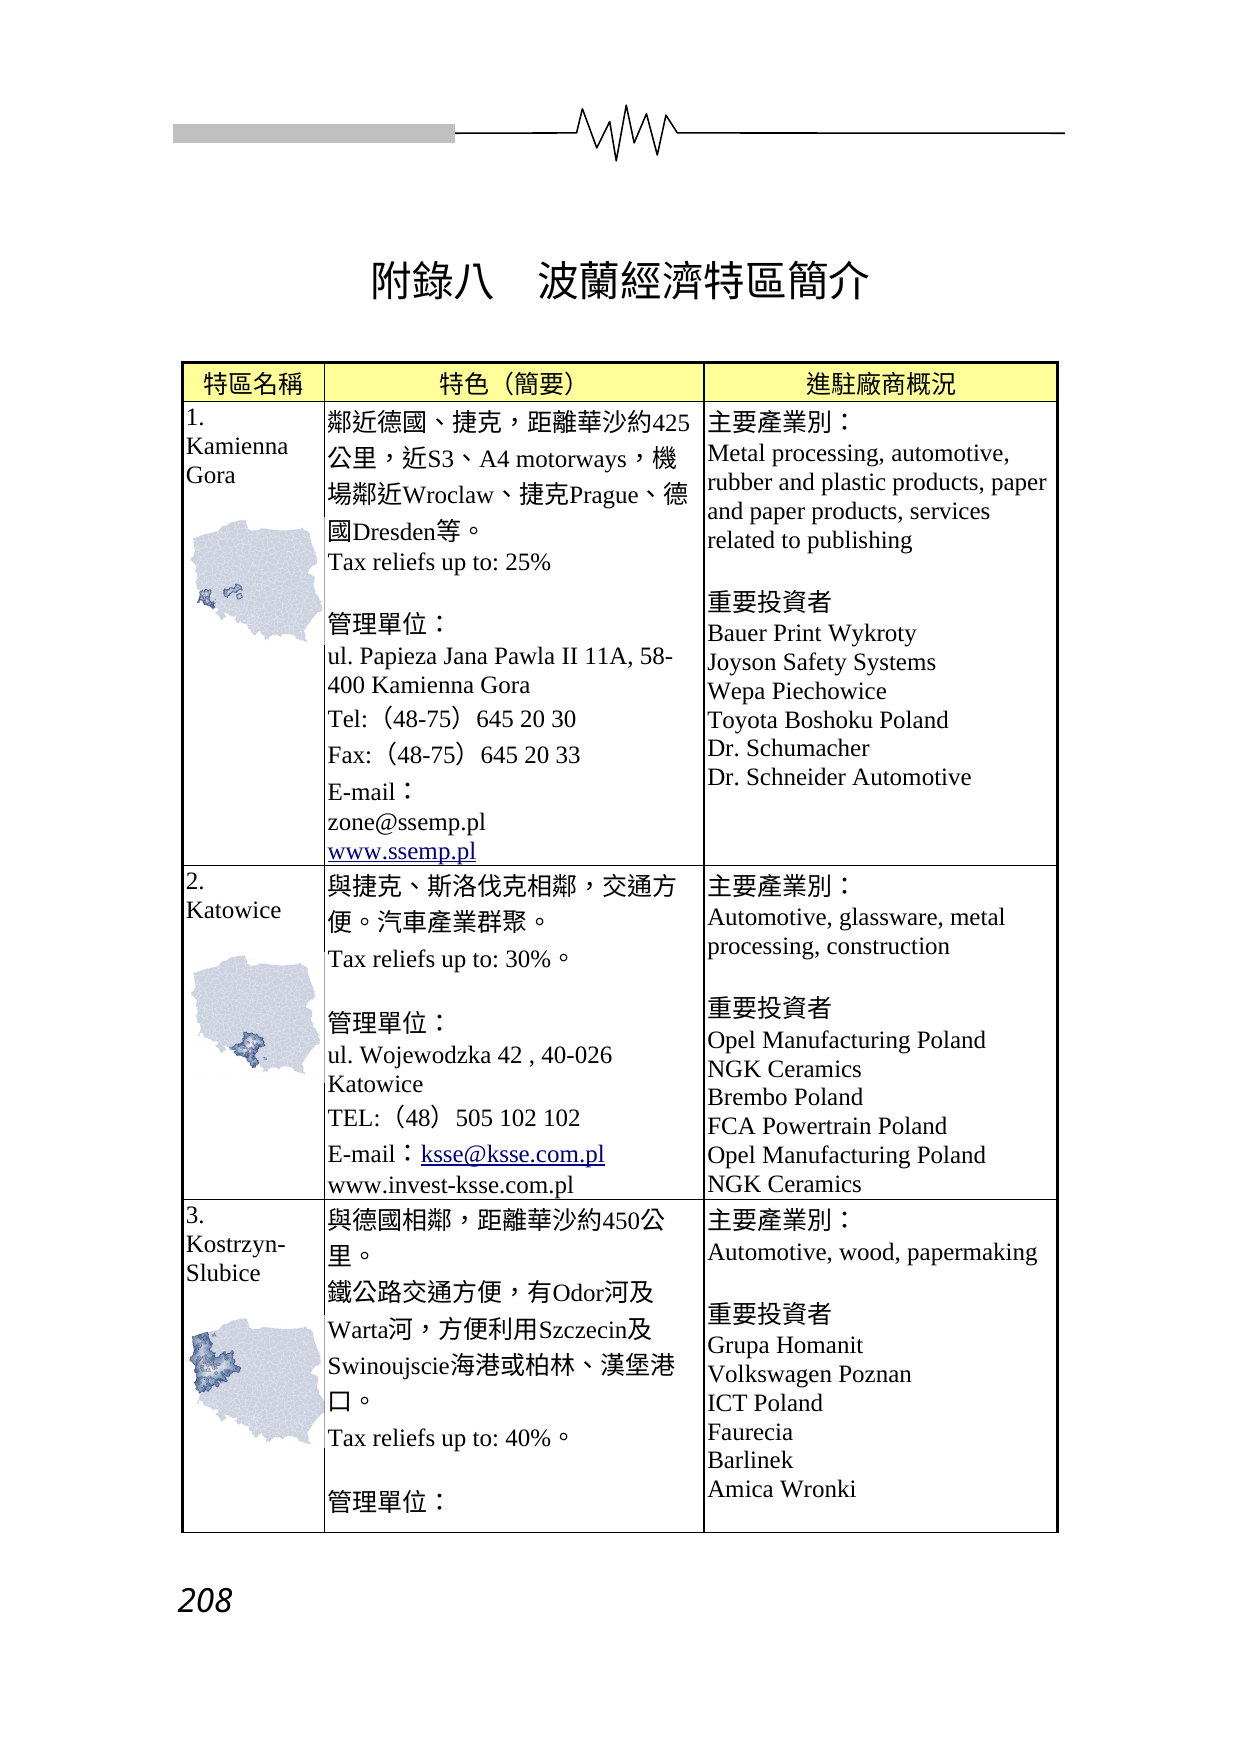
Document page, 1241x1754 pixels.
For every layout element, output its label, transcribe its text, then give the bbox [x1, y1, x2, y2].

table_cell 2. Katowice [184, 866, 324, 1199]
table_header 特區名稱 [184, 364, 324, 401]
table_cell 鄰近德國、捷克，距離華沙約425公里，近S3、A4 motorways，機場鄰近Wroclaw、捷克Prague、德國Dresden等。 Tax reliefs up to: 25% 管理單位： ul. Papieza Jana Pawla II 11A, 58-400 Kamienna Gora Tel:（48-75）645 20 30 Fax:（48-75）645 20 33 E-mail： zone@ssemp.pl www.ssemp.pl [325, 402, 703, 865]
table_header 特色（簡要） [325, 364, 703, 401]
table_cell 3. Kostrzyn-Slubice [184, 1200, 324, 1532]
table_cell 主要產業別： Automotive, glassware, metal processing, construction 重要投資者 Opel Manufacturing Poland NGK Ceramics Brembo Poland FCA Powertrain Poland Opel Manufacturing Poland NGK Ceramics [705, 866, 1056, 1199]
table_cell 1. Kamienna Gora [184, 402, 324, 865]
table_cell 主要產業別： Metal processing, automotive, rubber and plastic products, paper and paper products, services related to publishing 重要投資者 Bauer Print Wykroty Joyson Safety Systems Wepa Piechowice Toyota Boshoku Poland Dr. Schumacher Dr. Schneider Automotive [705, 402, 1056, 865]
text 附錄八 波蘭經濟特區簡介 [183, 236, 1058, 299]
table_cell 與捷克、斯洛伐克相鄰，交通方便。汽車產業群聚。 Tax reliefs up to: 30%。 管理單位： ul. Wojewodzka 42 , 40-026 Katowice TEL:（48）505 102 102 E-mail：ksse@ksse.com.pl www.invest-ksse.com.pl [325, 866, 703, 1199]
table_cell 主要產業別： Automotive, wood, papermaking 重要投資者 Grupa Homanit Volkswagen Poznan ICT Poland Faurecia Barlinek Amica Wronki [705, 1200, 1056, 1532]
table_header 進駐廠商概況 [705, 364, 1056, 401]
table_cell 與德國相鄰，距離華沙約450公里。 鐵公路交通方便，有Odor河及Warta河，方便利用Szczecin及Swinoujscie海港或柏林、漢堡港口。 Tax reliefs up to: 40%。 管理單位： [325, 1200, 703, 1532]
